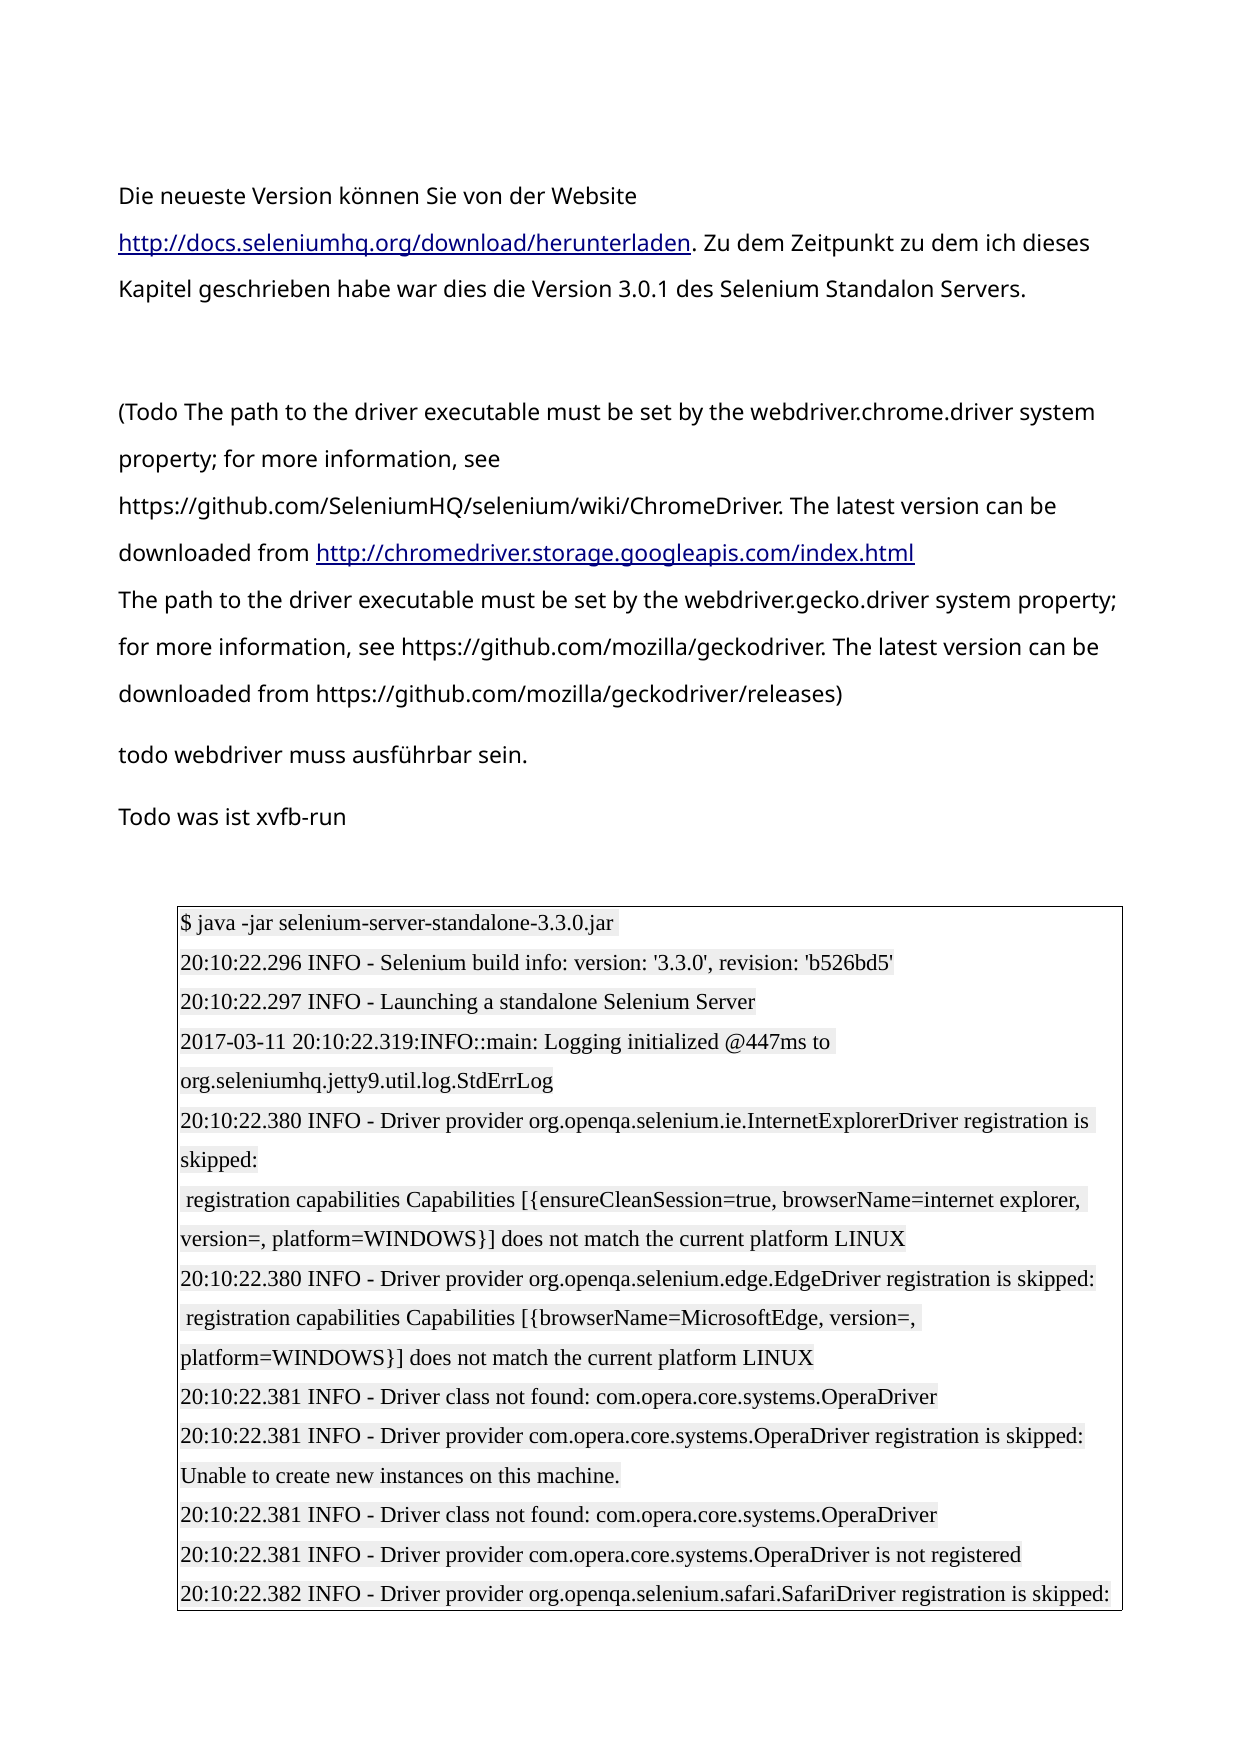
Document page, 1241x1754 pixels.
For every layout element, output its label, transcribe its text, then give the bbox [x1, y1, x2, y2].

text todo webdriver muss ausführbar sein. [118, 739, 1122, 770]
text (Todo The path to the driver executable must be set by the webdriver.chrome.driver system property; for more information, see https://github.com/SeleniumHQ/selenium/wiki/ChromeDriver. The latest version can be downloaded from http://chromedriver.storage.googleapis.com/index.html The path to the driver executable must be set by the webdriver.gecko.driver system property; for more information, see https://github.com/mozilla/geckodriver. The latest version can be downloaded from https://github.com/mozilla/geckodriver/releases) [118, 396, 1122, 709]
text Todo was ist xvfb-run [118, 800, 1122, 832]
text $ java -jar selenium-server-standalone-3.3.0.jar 20:10:22.296 INFO - Selenium build info: version: '3.3.0', revision: 'b526bd5' 20:10:22.297 INFO - Launching a standalone Selenium Server 2017-03-11 20:10:22.319:INFO::main: Logging initialized @447ms to org.seleniumhq.jetty9.util.log.StdErrLog 20:10:22.380 INFO - Driver provider org.openqa.selenium.ie.InternetExplorerDriver registration is skipped: registration capabilities Capabilities [{ensureCleanSession=true, browserName=internet explorer, version=, platform=WINDOWS}] does not match the current platform LINUX 20:10:22.380 INFO - Driver provider org.openqa.selenium.edge.EdgeDriver registration is skipped: registration capabilities Capabilities [{browserName=MicrosoftEdge, version=, platform=WINDOWS}] does not match the current platform LINUX 20:10:22.381 INFO - Driver class not found: com.opera.core.systems.OperaDriver 20:10:22.381 INFO - Driver provider com.opera.core.systems.OperaDriver registration is skipped: Unable to create new instances on this machine. 20:10:22.381 INFO - Driver class not found: com.opera.core.systems.OperaDriver 20:10:22.381 INFO - Driver provider com.opera.core.systems.OperaDriver is not registered 20:10:22.382 INFO - Driver provider org.openqa.selenium.safari.SafariDriver registration is skipped: [178, 907, 1122, 1610]
text Die neueste Version können Sie von der Website http://docs.seleniumhq.org/download/herunterladen. Zu dem Zeitpunkt zu dem ich dieses Kapitel geschrieben habe war dies die Version 3.0.1 des Selenium Standalon Servers. [118, 179, 1122, 304]
